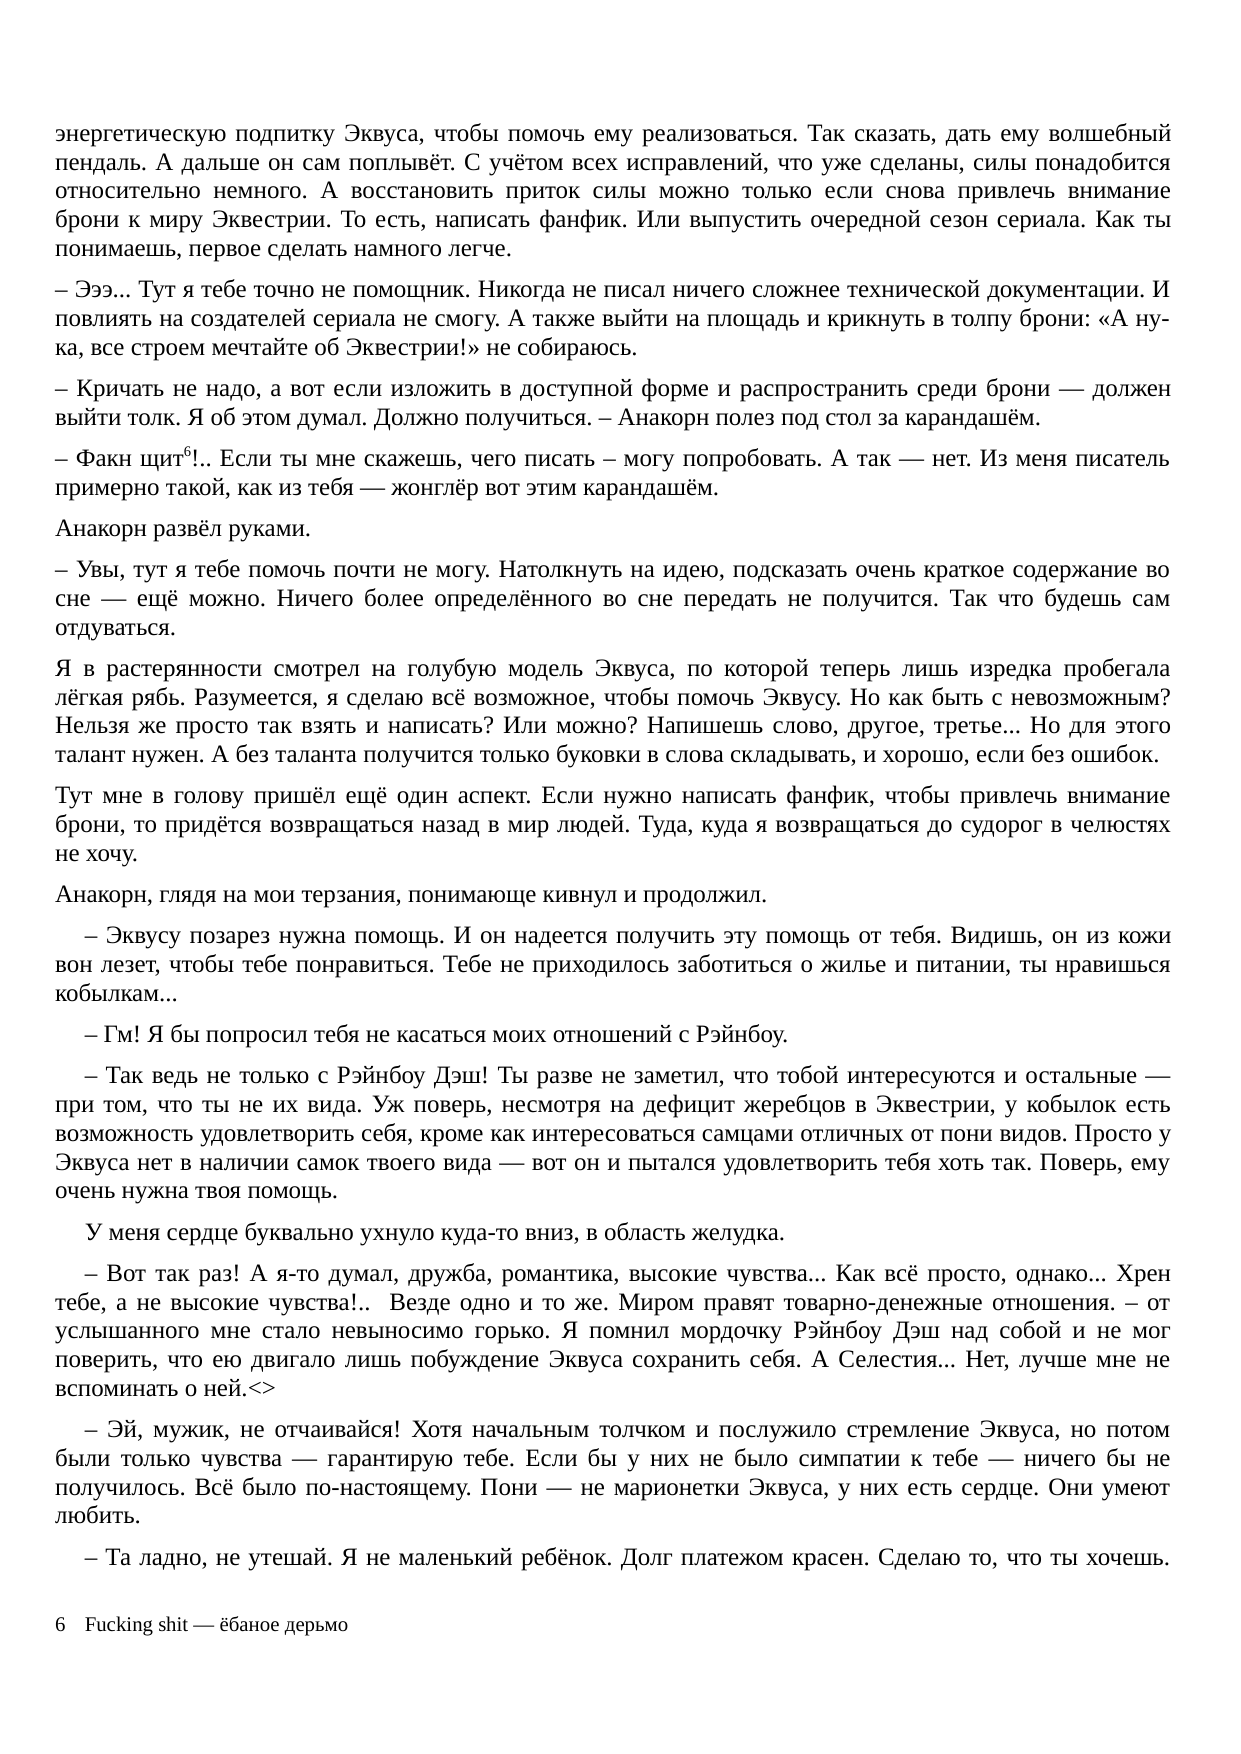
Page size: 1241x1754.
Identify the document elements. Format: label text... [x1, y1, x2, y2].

text Тут мне в голову пришёл ещё один аспект. Если нужно написать фанфик, чтобы привлечь внимание брони, то придётся возвращаться назад в мир людей. Туда, куда я возвращаться до судорог в челюстях не хочу. [55, 781, 1172, 867]
text Я в растерянности смотрел на голубую модель Эквуса, по которой теперь лишь изредка пробегала лёгкая рябь. Разумеется, я сделаю всё возможное, чтобы помочь Эквусу. Но как быть с невозможным? Нельзя же просто так взять и написать? Или можно? Напишешь слово, другое, третье... Но для этого талант нужен. А без таланта получится только буковки в слова складывать, и хорошо, если без ошибок. [55, 653, 1172, 768]
text – Эээ... Тут я тебе точно не помощник. Никогда не писал ничего сложнее технической документации. И повлиять на создателей сериала не смогу. А также выйти на площадь и крикнуть в толпу брони: «А ну-ка, все строем мечтайте об Эквестрии!» не собираюсь. [55, 274, 1172, 361]
text – Так ведь не только с Рэйнбоу Дэш! Ты разве не заметил, что тобой интересуются и остальные — при том, что ты не их вида. Уж поверь, несмотря на дефицит жеребцов в Эквестрии, у кобылок есть возможность удовлетворить себя, кроме как интересоваться самцами отличных от пони видов. Просто у Эквуса нет в наличии самок твоего вида — вот он и пытался удовлетворить тебя хоть так. Поверь, ему очень нужна твоя помощь. [55, 1061, 1172, 1204]
text Анакорн развёл руками. [55, 513, 1172, 542]
text Анакорн, глядя на мои терзания, понимающе кивнул и продолжил. [55, 879, 1172, 908]
text – Вот так раз! А я-то думал, дружба, романтика, высокие чувства... Как всё просто, однако... Хрен тебе, а не высокие чувства!.. Везде одно и то же. Миром правят товарно-денежные отношения. – от услышанного мне стало невыносимо горько. Я помнил мордочку Рэйнбоу Дэш над собой и не мог поверить, что ею двигало лишь побуждение Эквуса сохранить себя. А Селестия... Нет, лучше мне не вспоминать о ней.<> [55, 1258, 1172, 1402]
text У меня сердце буквально ухнуло куда-то вниз, в область желудка. [55, 1217, 1172, 1246]
text – Гм! Я бы попросил тебя не касаться моих отношений с Рэйнбоу. [55, 1019, 1172, 1048]
text – Кричать не надо, а вот если изложить в доступной форме и распространить среди брони — должен выйти толк. Я об этом думал. Должно получиться. – Анакорн полез под стол за карандашём. [55, 373, 1172, 431]
text энергетическую подпитку Эквуса, чтобы помочь ему реализоваться. Так сказать, дать ему волшебный пендаль. А дальше он сам поплывёт. С учётом всех исправлений, что уже сделаны, силы понадобится относительно немного. А восстановить приток силы можно только если снова привлечь внимание брони к миру Эквестрии. То есть, написать фанфик. Или выпустить очередной сезон сериала. Как ты понимаешь, первое сделать намного легче. [55, 118, 1172, 262]
text – Увы, тут я тебе помочь почти не могу. Натолкнуть на идею, подсказать очень краткое содержание во сне — ещё можно. Ничего более определённого во сне передать не получится. Так что будешь сам отдуваться. [55, 554, 1172, 641]
text – Факн щит!.. Если ты мне скажешь, чего писать – могу попробовать. А так — нет. Из меня писатель примерно такой, как из тебя — жонглёр вот этим карандашём. [55, 443, 1172, 501]
text – Эквусу позарез нужна помощь. И он надеется получить эту помощь от тебя. Видишь, он из кожи вон лезет, чтобы тебе понравиться. Тебе не приходилось заботиться о жилье и питании, ты нравишься кобылкам... [55, 921, 1172, 1007]
text – Эй, мужик, не отчаивайся! Хотя начальным толчком и послужило стремление Эквуса, но потом были только чувства — гарантирую тебе. Если бы у них не было симпатии к тебе — ничего бы не получилось. Всё было по-настоящему. Пони — не марионетки Эквуса, у них есть сердце. Они умеют любить. [55, 1414, 1172, 1529]
text – Та ладно, не утешай. Я не маленький ребёнок. Долг платежом красен. Сделаю то, что ты хочешь. [55, 1542, 1172, 1571]
text Fucking shit — ёбаное дерьмо [55, 1612, 1172, 1636]
